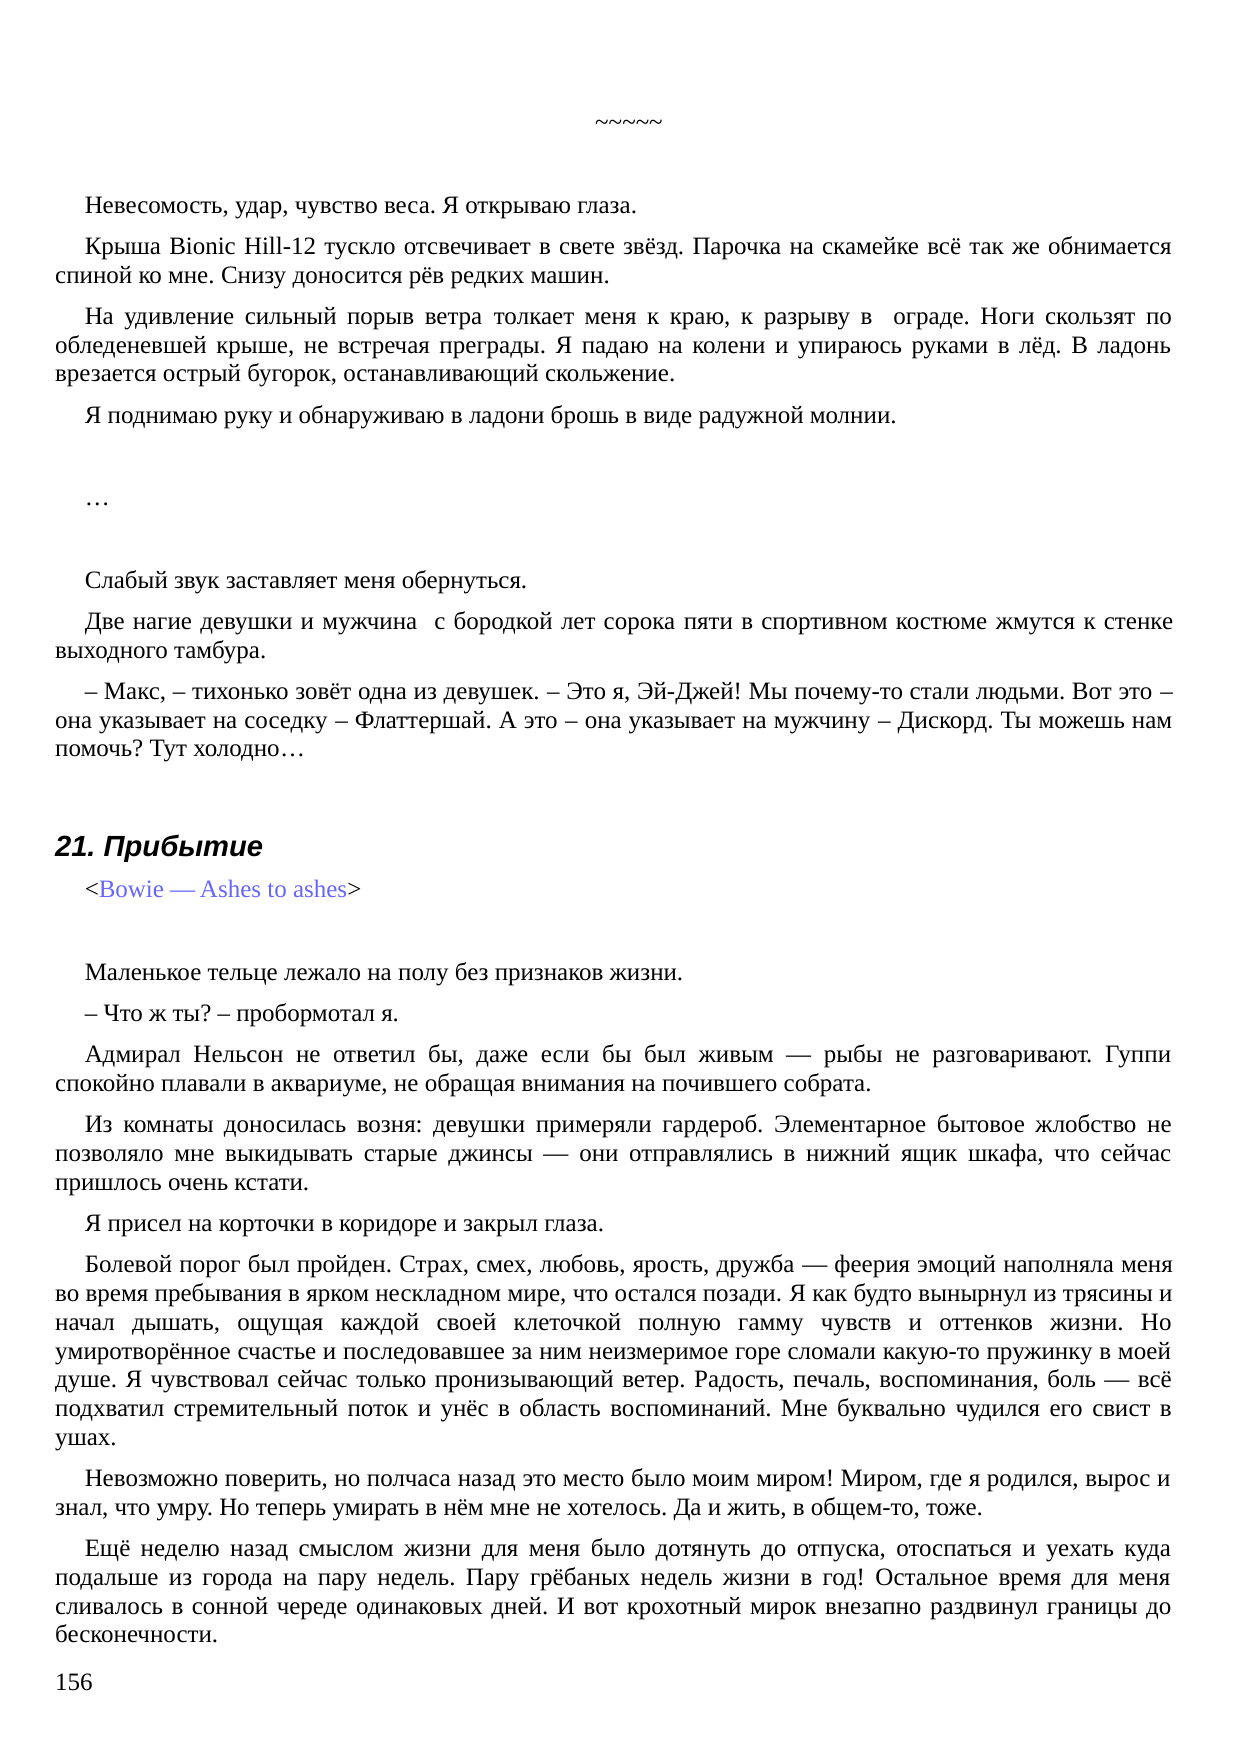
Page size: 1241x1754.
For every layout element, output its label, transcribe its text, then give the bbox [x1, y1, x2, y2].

text Ещё неделю назад смыслом жизни для меня было дотянуть до отпуска, отоспаться и уехать куда подальше из города на пару недель. Пару грёбаных недель жизни в год! Остальное время для меня сливалось в сонной череде одинаковых дней. И вот крохотный мирок внезапно раздвинул границы до бесконечности. [55, 1533, 1173, 1648]
text Невесомость, удар, чувство веса. Я открываю глаза. [55, 190, 1173, 218]
text Адмирал Нельсон не ответил бы, даже если бы был живым — рыбы не разговаривают. Гуппи спокойно плавали в аквариуме, не обращая внимания на почившего собрата. [55, 1039, 1173, 1097]
text Из комнаты доносилась возня: девушки примеряли гардероб. Элементарное бытовое жлобство не позволяло мне выкидывать старые джинсы — они отправлялись в нижний ящик шкафа, что сейчас пришлось очень кстати. [55, 1109, 1173, 1196]
text Я поднимаю руку и обнаруживаю в ладони брошь в виде радужной молнии. [55, 400, 1173, 428]
text Невозможно поверить, но полчаса назад это место было моим миром! Миром, где я родился, вырос и знал, что умру. Но теперь умирать в нём мне не хотелось. Да и жить, в общем-то, тоже. [55, 1463, 1173, 1521]
text <Bowie — Ashes to ashes> [55, 874, 1173, 903]
text Крыша Bionic Hill-12 тускло отсвечивает в свете звёзд. Парочка на скамейке всё так же обнимается спиной ко мне. Снизу доносится рёв редких машин. [55, 231, 1173, 288]
text Болевой порог был пройден. Страх, смех, любовь, ярость, дружба — феерия эмоций наполняла меня во время пребывания в ярком нескладном мире, что остался позади. Я как будто вынырнул из трясины и начал дышать, ощущая каждой своей клеточкой полную гамму чувств и оттенков жизни. Но умиротворённое счастье и последовавшее за ним неизмеримое горе сломали какую-то пружинку в моей душе. Я чувствовал сейчас только пронизывающий ветер. Радость, печаль, воспоминания, боль — всё подхватил стремительный поток и унёс в область воспоминаний. Мне буквально чудился его свист в ушах. [55, 1249, 1173, 1451]
text Две нагие девушки и мужчина с бородкой лет сорока пяти в спортивном костюме жмутся к стенке выходного тамбура. [55, 606, 1173, 663]
text – Макс, – тихонько зовёт одна из девушек. – Это я, Эй-Джей! Мы почему-то стали людьми. Вот это – она указывает на соседку – Флаттершай. А это – она указывает на мужчину – Дискорд. Ты можешь нам помочь? Тут холодно… [55, 676, 1173, 762]
text Я присел на корточки в коридоре и закрыл глаза. [55, 1208, 1173, 1237]
text Маленькое тельце лежало на полу без признаков жизни. [55, 957, 1173, 986]
text Слабый звук заставляет меня обернуться. [55, 565, 1173, 593]
text На удивление сильный порыв ветра толкает меня к краю, к разрыву в ограде. Ноги скользят по обледеневшей крыше, не встречая преграды. Я падаю на колени и упираюсь руками в лёд. В ладонь врезается острый бугорок, останавливающий скольжение. [55, 301, 1173, 387]
text … [55, 482, 1173, 511]
text – Что ж ты? – пробормотал я. [55, 998, 1173, 1027]
text ~~~~~ [55, 107, 1173, 136]
subtitle 21. Прибытие [55, 828, 1173, 862]
